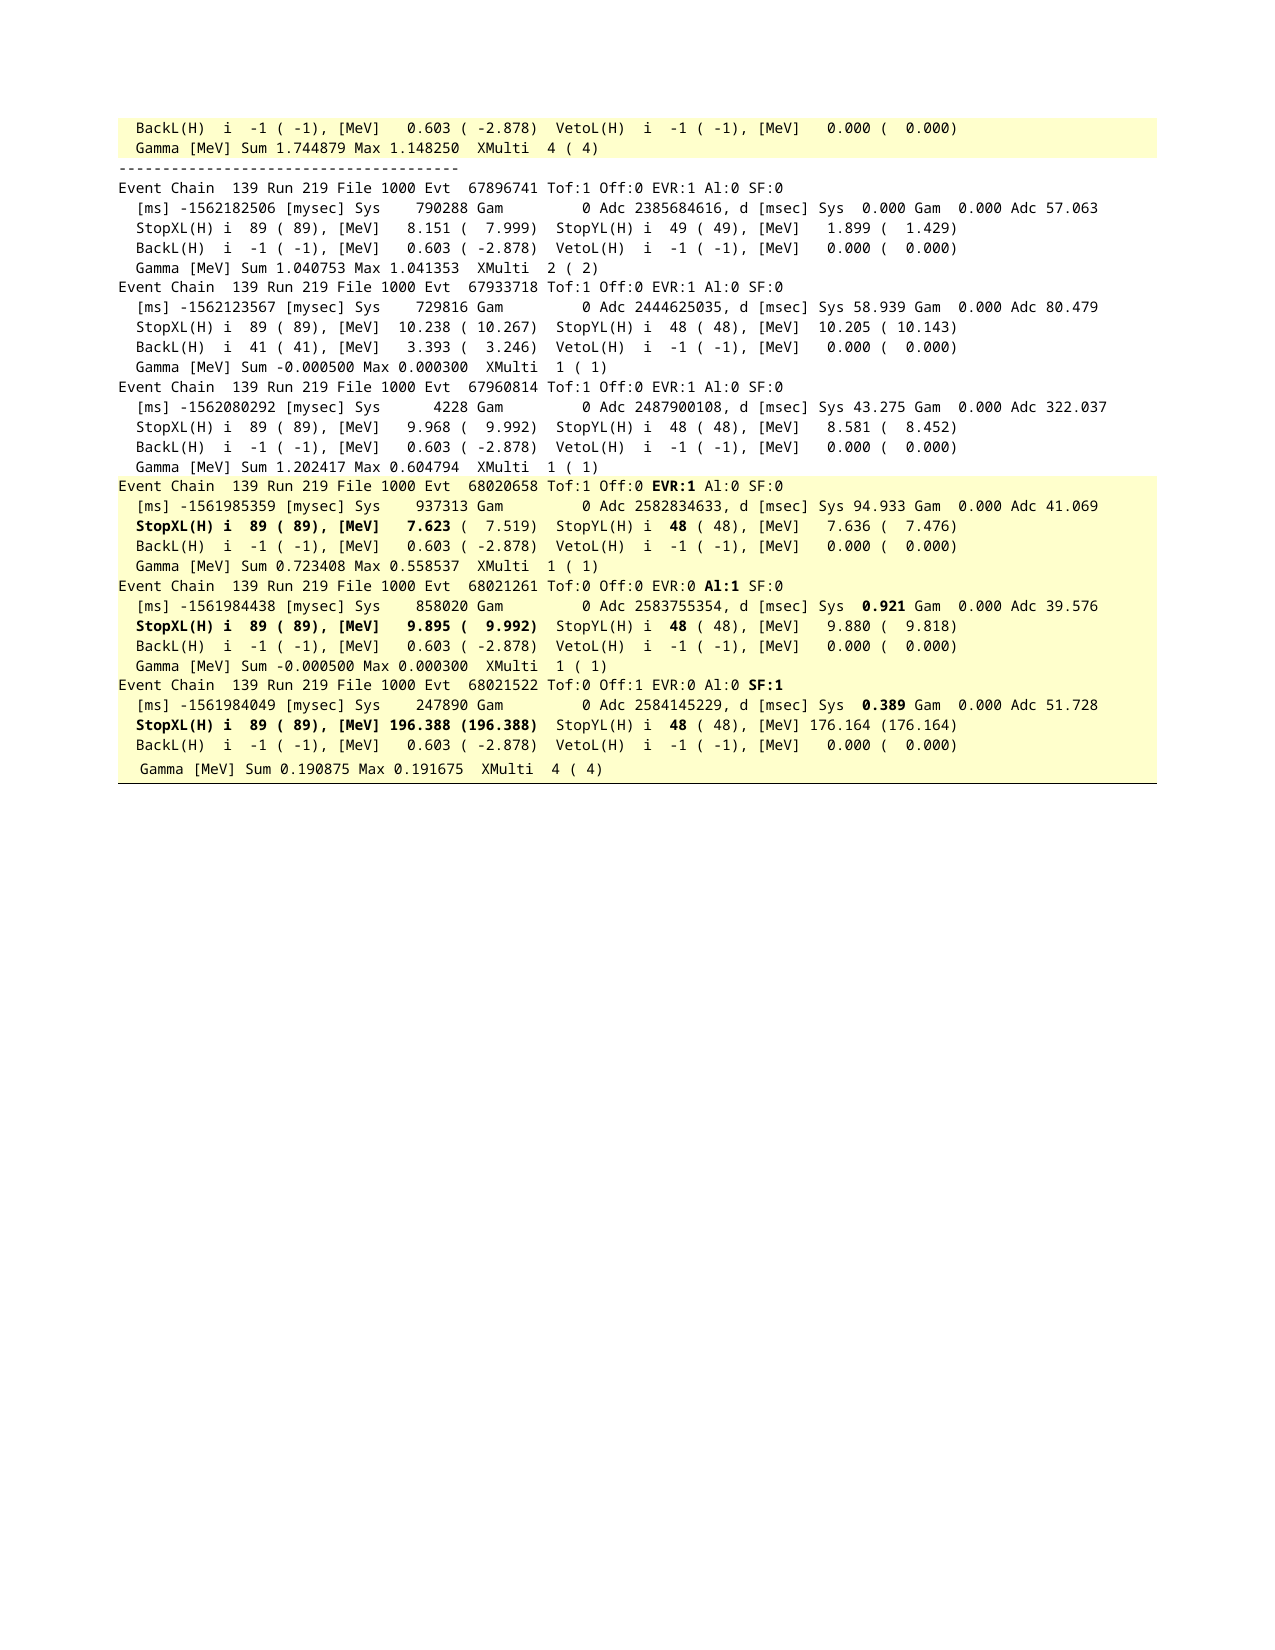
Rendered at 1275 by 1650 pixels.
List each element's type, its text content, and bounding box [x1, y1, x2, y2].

text Gamma [MeV] Sum -0.000500 Max 0.000300 XMulti 1 ( 1) [118, 655, 1157, 675]
text StopXL(H) i 89 ( 89), [MeV] 10.238 ( 10.267) StopYL(H) i 48 ( 48), [MeV] 10.205 ( 10.143) [118, 317, 1157, 337]
text Event Chain 139 Run 219 File 1000 Evt 68021261 Tof:0 Off:0 EVR:0 Al:1 SF:0 [118, 576, 1157, 596]
text Gamma [MeV] Sum 0.723408 Max 0.558537 XMulti 1 ( 1) [118, 556, 1157, 576]
text BackL(H) i -1 ( -1), [MeV] 0.603 ( -2.878) VetoL(H) i -1 ( -1), [MeV] 0.000 ( 0.000) [118, 118, 1157, 138]
text Event Chain 139 Run 219 File 1000 Evt 68020658 Tof:1 Off:0 EVR:1 Al:0 SF:0 [118, 476, 1157, 496]
text BackL(H) i -1 ( -1), [MeV] 0.603 ( -2.878) VetoL(H) i -1 ( -1), [MeV] 0.000 ( 0.000) [118, 536, 1157, 556]
text [ms] -1561984438 [mysec] Sys 858020 Gam 0 Adc 2583755354, d [msec] Sys 0.921 Gam 0.000 Adc 39.576 [118, 596, 1157, 616]
text BackL(H) i -1 ( -1), [MeV] 0.603 ( -2.878) VetoL(H) i -1 ( -1), [MeV] 0.000 ( 0.000) [118, 735, 1157, 755]
text Event Chain 139 Run 219 File 1000 Evt 68021522 Tof:0 Off:1 EVR:0 Al:0 SF:1 [118, 675, 1157, 695]
text [ms] -1561985359 [mysec] Sys 937313 Gam 0 Adc 2582834633, d [msec] Sys 94.933 Gam 0.000 Adc 41.069 [118, 496, 1157, 516]
text Gamma [MeV] Sum 1.202417 Max 0.604794 XMulti 1 ( 1) [118, 456, 1157, 476]
text [ms] -1562182506 [mysec] Sys 790288 Gam 0 Adc 2385684616, d [msec] Sys 0.000 Gam 0.000 Adc 57.063 [118, 198, 1157, 218]
text BackL(H) i -1 ( -1), [MeV] 0.603 ( -2.878) VetoL(H) i -1 ( -1), [MeV] 0.000 ( 0.000) [118, 436, 1157, 456]
text --------------------------------------- [118, 158, 1157, 178]
text StopXL(H) i 89 ( 89), [MeV] 9.968 ( 9.992) StopYL(H) i 48 ( 48), [MeV] 8.581 ( 8.452) [118, 417, 1157, 436]
text Gamma [MeV] Sum 1.040753 Max 1.041353 XMulti 2 ( 2) [118, 257, 1157, 277]
text BackL(H) i -1 ( -1), [MeV] 0.603 ( -2.878) VetoL(H) i -1 ( -1), [MeV] 0.000 ( 0.000) [118, 635, 1157, 655]
text StopXL(H) i 89 ( 89), [MeV] 8.151 ( 7.999) StopYL(H) i 49 ( 49), [MeV] 1.899 ( 1.429) [118, 218, 1157, 237]
text Gamma [MeV] Sum 1.744879 Max 1.148250 XMulti 4 ( 4) [118, 138, 1157, 158]
text [ms] -1561984049 [mysec] Sys 247890 Gam 0 Adc 2584145229, d [msec] Sys 0.389 Gam 0.000 Adc 51.728 [118, 695, 1157, 715]
text StopXL(H) i 89 ( 89), [MeV] 196.388 (196.388) StopYL(H) i 48 ( 48), [MeV] 176.164 (176.164) [118, 715, 1157, 735]
text StopXL(H) i 89 ( 89), [MeV] 7.623 ( 7.519) StopYL(H) i 48 ( 48), [MeV] 7.636 ( 7.476) [118, 516, 1157, 536]
text Event Chain 139 Run 219 File 1000 Evt 67896741 Tof:1 Off:0 EVR:1 Al:0 SF:0 [118, 178, 1157, 198]
text [ms] -1562123567 [mysec] Sys 729816 Gam 0 Adc 2444625035, d [msec] Sys 58.939 Gam 0.000 Adc 80.479 [118, 297, 1157, 317]
text Event Chain 139 Run 219 File 1000 Evt 67933718 Tof:1 Off:0 EVR:1 Al:0 SF:0 [118, 277, 1157, 297]
text BackL(H) i 41 ( 41), [MeV] 3.393 ( 3.246) VetoL(H) i -1 ( -1), [MeV] 0.000 ( 0.000) [118, 337, 1157, 357]
text Gamma [MeV] Sum 0.190875 Max 0.191675 XMulti 4 ( 4) [118, 755, 1157, 783]
text Gamma [MeV] Sum -0.000500 Max 0.000300 XMulti 1 ( 1) [118, 357, 1157, 377]
text StopXL(H) i 89 ( 89), [MeV] 9.895 ( 9.992) StopYL(H) i 48 ( 48), [MeV] 9.880 ( 9.818) [118, 616, 1157, 635]
text [ms] -1562080292 [mysec] Sys 4228 Gam 0 Adc 2487900108, d [msec] Sys 43.275 Gam 0.000 Adc 322.037 [118, 397, 1157, 417]
text BackL(H) i -1 ( -1), [MeV] 0.603 ( -2.878) VetoL(H) i -1 ( -1), [MeV] 0.000 ( 0.000) [118, 237, 1157, 257]
text Event Chain 139 Run 219 File 1000 Evt 67960814 Tof:1 Off:0 EVR:1 Al:0 SF:0 [118, 377, 1157, 397]
